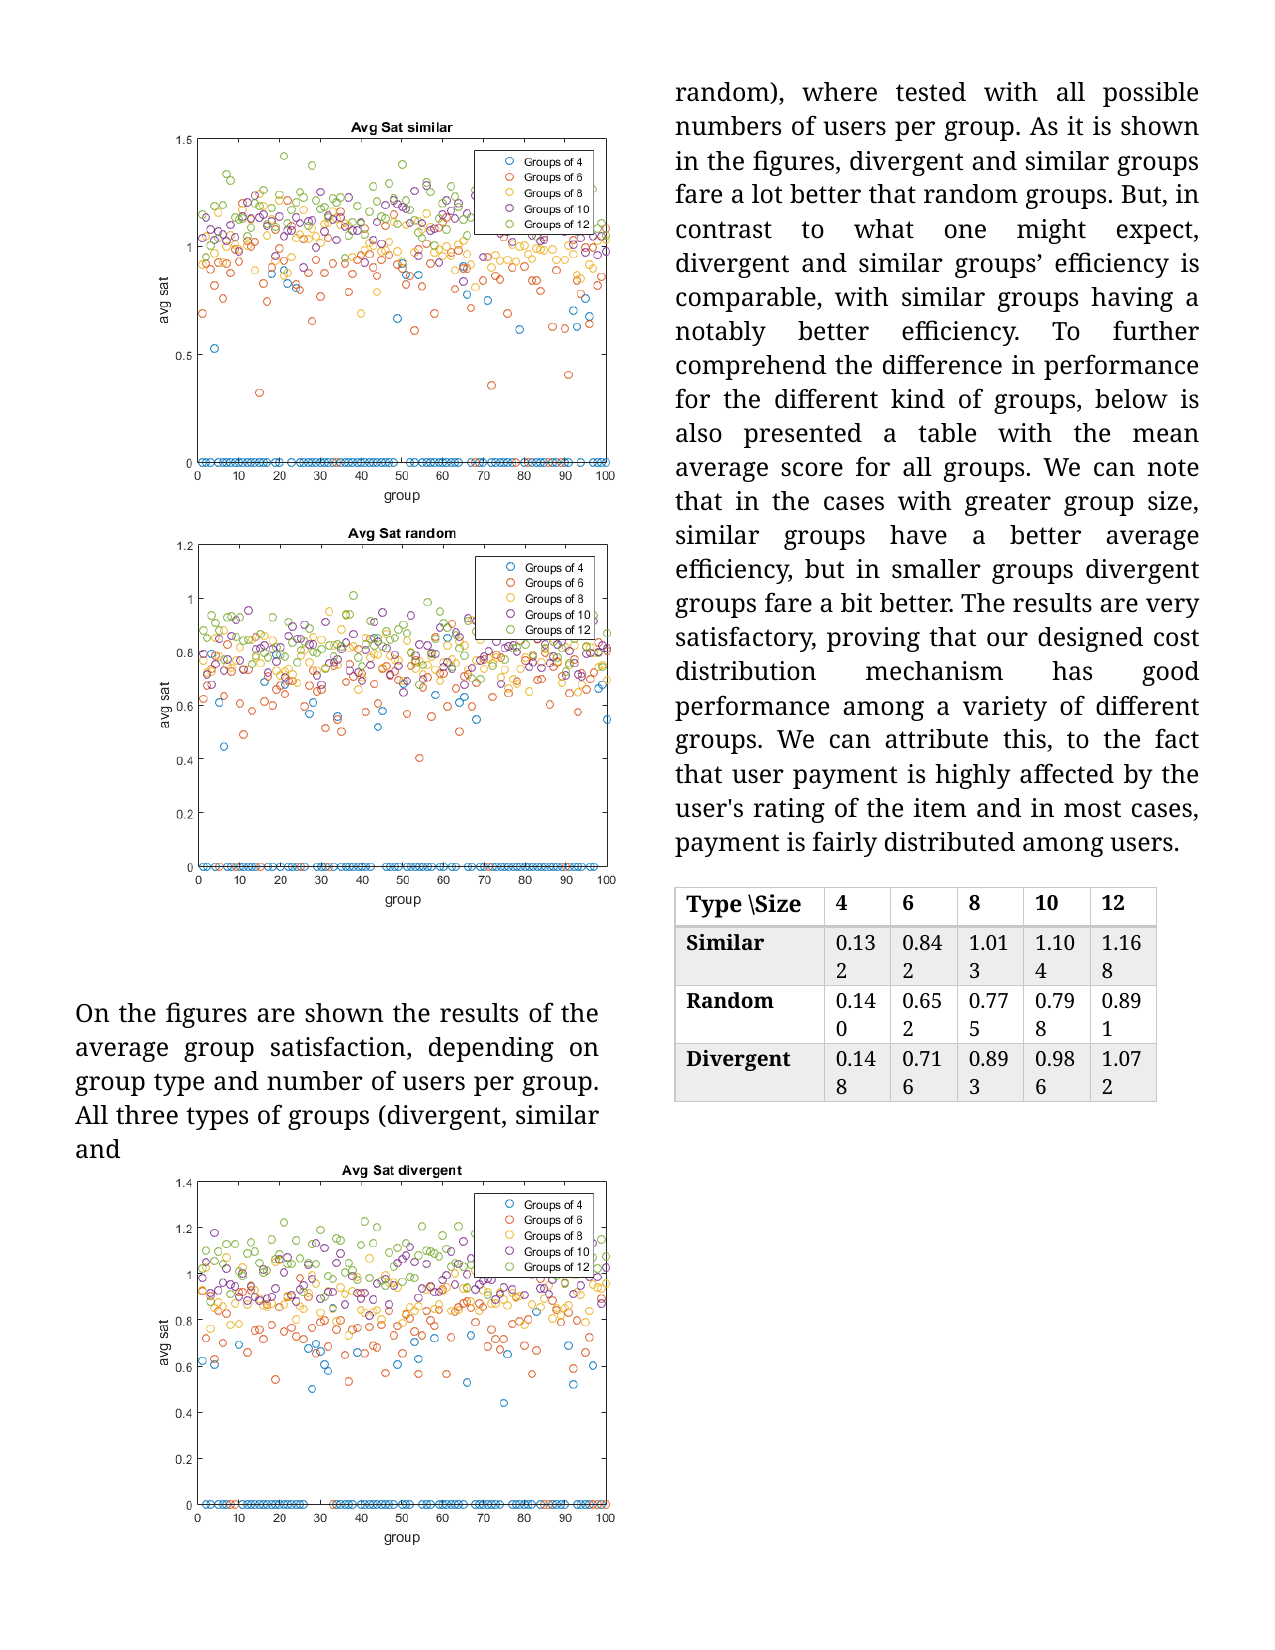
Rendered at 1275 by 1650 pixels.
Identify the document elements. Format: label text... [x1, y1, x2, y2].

table_header 6 [891, 888, 957, 925]
table_cell 1.072 [1091, 1044, 1156, 1101]
table_cell 0.986 [1024, 1044, 1090, 1101]
table_cell 0.716 [891, 1044, 957, 1101]
table_cell 0.652 [891, 986, 957, 1043]
text On the figures are shown the results of the average group satisfaction, depending on group type and number of users per group. All three types of groups (divergent, similar and [75, 995, 600, 1166]
table_cell 0.798 [1024, 986, 1090, 1043]
table_cell 1.013 [958, 928, 1023, 985]
table_cell Random [676, 986, 824, 1043]
text random), where tested with all possible numbers of users per group. As it is shown in the figures, divergent and similar groups fare a lot better that random groups. But, in contrast to what one might expect, divergent and similar groups’ efficiency is comparable, with similar groups having a notably better efficiency. To further comprehend the difference in performance for the different kind of groups, below is also presented a table with the mean average score for all groups. We can note that in the cases with greater group size, similar groups have a better average efficiency, but in smaller groups divergent groups fare a bit better. The results are very satisfactory, proving that our designed cost distribution mechanism has good performance among a variety of different groups. We can attribute this, to the fact that user payment is highly affected by the user's rating of the item and in most cases, payment is fairly distributed among users. [675, 75, 1200, 858]
table_cell Divergent [676, 1044, 824, 1101]
table_cell 0.891 [1091, 986, 1156, 1043]
table_header 4 [825, 888, 890, 925]
table_header Type \Size [676, 888, 824, 925]
table_cell Similar [676, 928, 824, 985]
table_cell 0.148 [825, 1044, 890, 1101]
table_header 10 [1024, 888, 1090, 925]
table_cell 0.140 [825, 986, 890, 1043]
table_cell 0.842 [891, 928, 957, 985]
table_cell 0.893 [958, 1044, 1023, 1101]
table_cell 0.132 [825, 928, 890, 985]
table_cell 1.168 [1091, 928, 1156, 985]
table_cell 1.104 [1024, 928, 1090, 985]
table_header 8 [958, 888, 1023, 925]
table_cell 0.775 [958, 986, 1023, 1043]
table_header 12 [1091, 888, 1156, 925]
